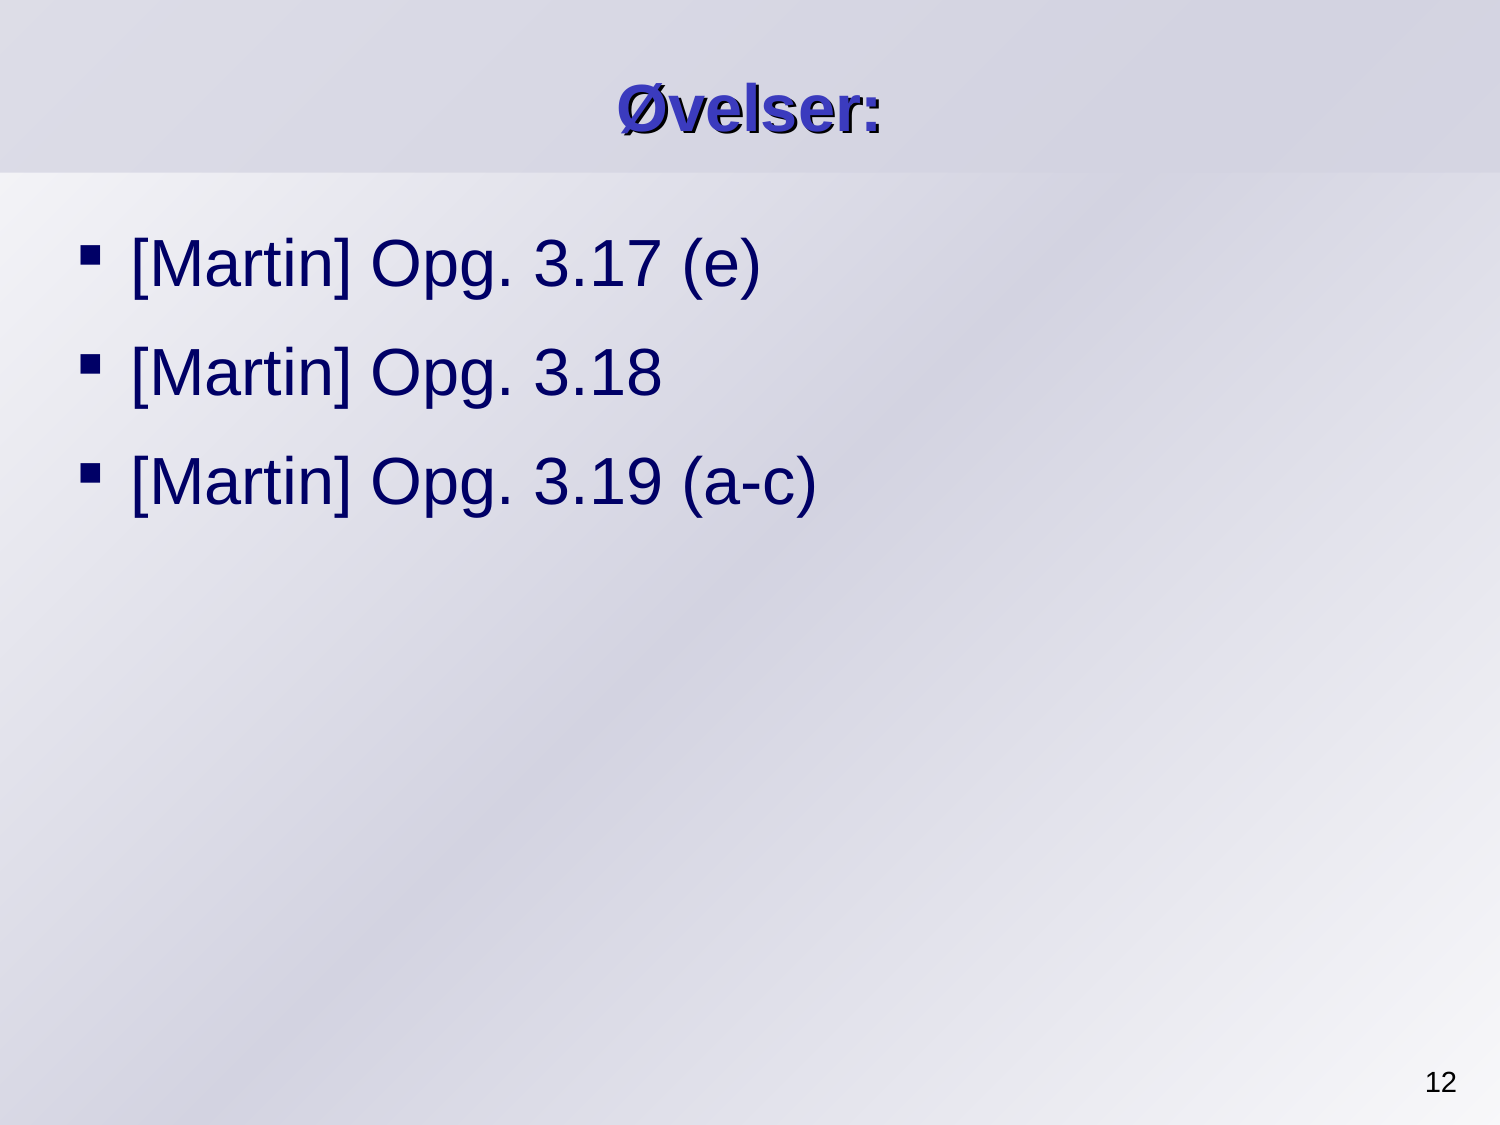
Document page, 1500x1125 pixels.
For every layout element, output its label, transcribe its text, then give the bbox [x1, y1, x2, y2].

list [Martin] Opg. 3.17 (e) [Martin] Opg. 3.18 [Martin] Opg. 3.19 (a-c) [74, 208, 1459, 1048]
title Øvelser: [75, 24, 1426, 173]
